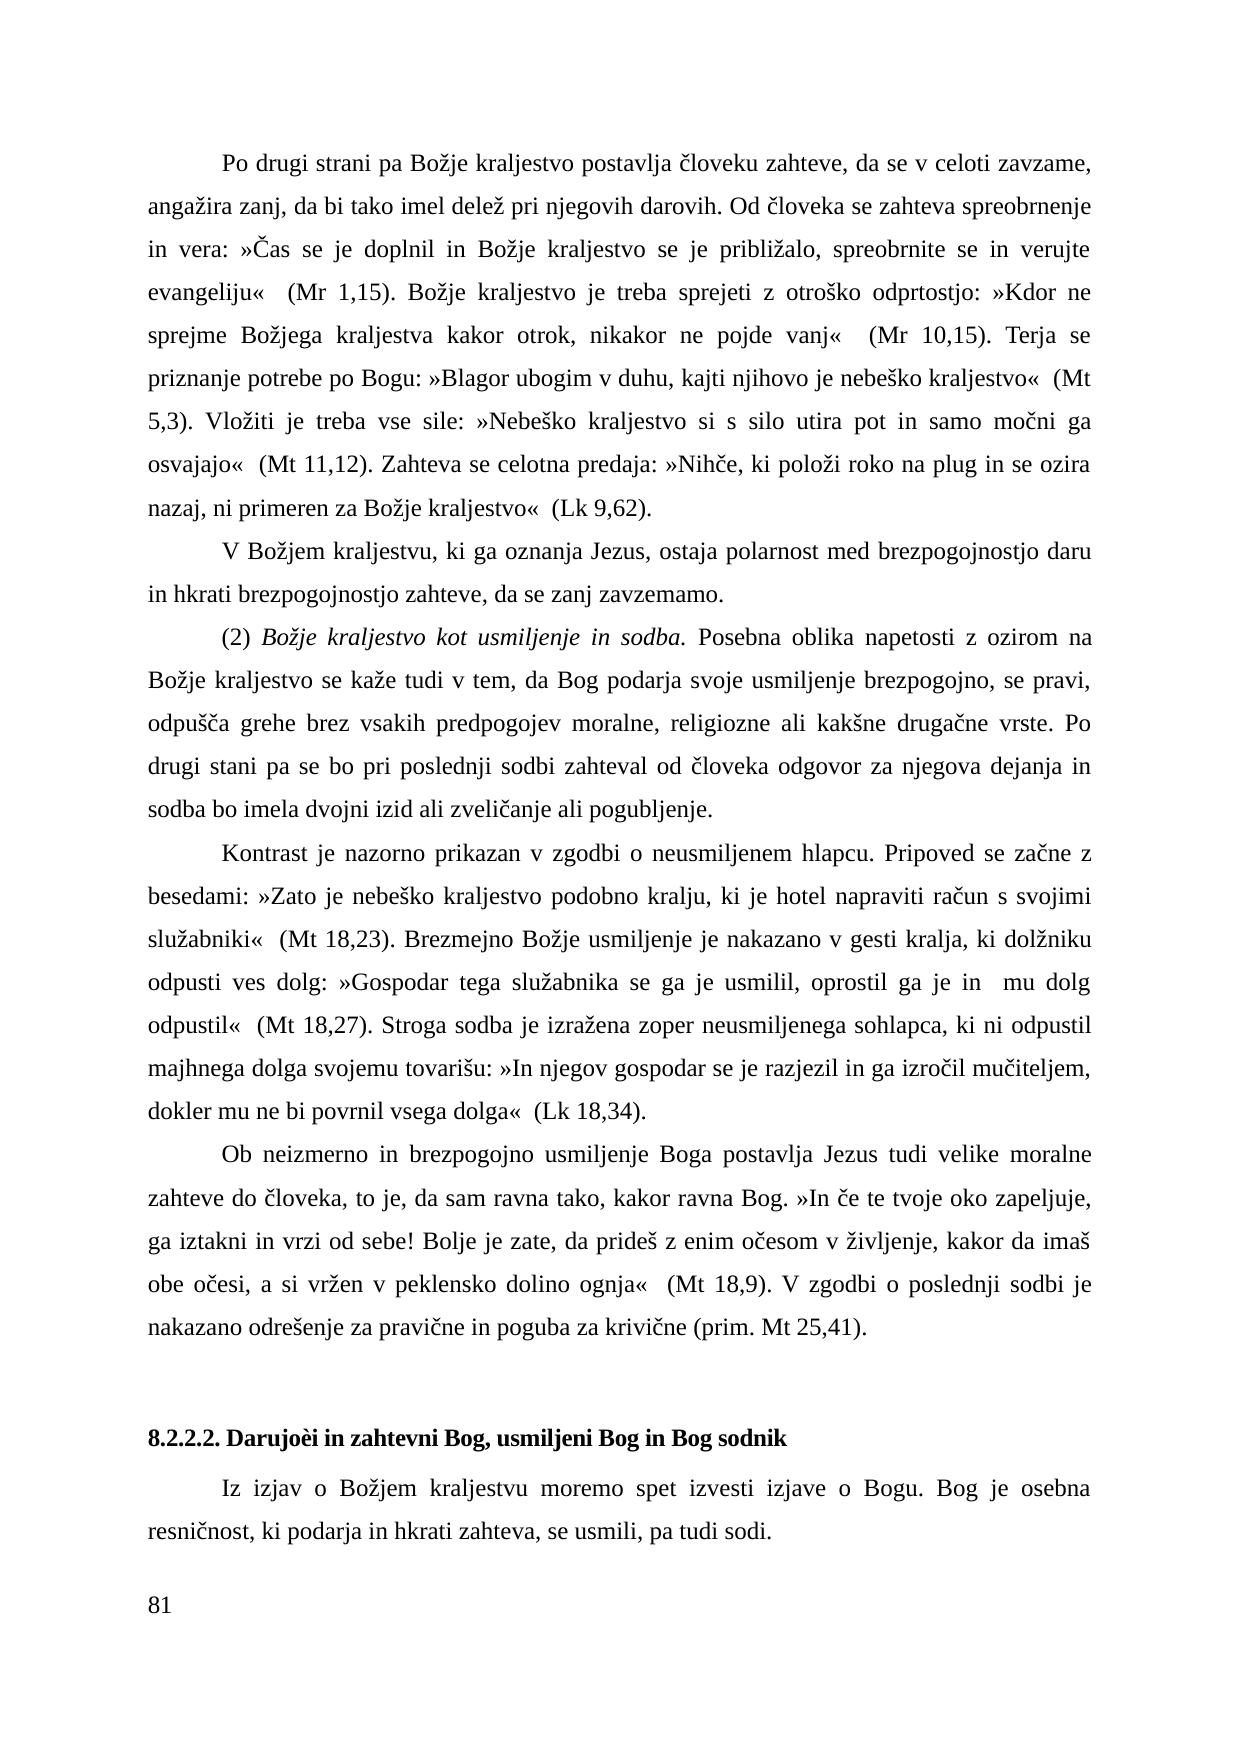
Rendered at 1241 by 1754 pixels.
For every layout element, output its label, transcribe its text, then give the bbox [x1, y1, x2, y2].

text Po drugi strani pa Božje kraljestvo postavlja človeku zahteve, da se v celoti zavzame, angažira zanj, da bi tako imel delež pri njegovih darovih. Od človeka se zahteva spreobrnenje in vera: »Čas se je doplnil in Božje kraljestvo se je približalo, spreobrnite se in verujte evangeliju« (Mr 1,15). Božje kraljestvo je treba sprejeti z otroško odprtostjo: »Kdor ne sprejme Božjega kraljestva kakor otrok, nikakor ne pojde vanj« (Mr 10,15). Terja se priznanje potrebe po Bogu: »Blagor ubogim v duhu, kajti njihovo je nebeško kraljestvo« (Mt 5,3). Vložiti je treba vse sile: »Nebeško kraljestvo si s silo utira pot in samo močni ga osvajajo« (Mt 11,12). Zahteva se celotna predaja: »Nihče, ki položi roko na plug in se ozira nazaj, ni primeren za Božje kraljestvo« (Lk 9,62). [148, 148, 1092, 521]
text Kontrast je nazorno prikazan v zgodbi o neusmiljenem hlapcu. Pripoved se začne z besedami: »Zato je nebeško kraljestvo podobno kralju, ki je hotel napraviti račun s svojimi služabniki« (Mt 18,23). Brezmejno Božje usmiljenje je nakazano v gesti kralja, ki dolžniku odpusti ves dolg: »Gospodar tega služabnika se ga je usmilil, oprostil ga je in mu dolg odpustil« (Mt 18,27). Stroga sodba je izražena zoper neusmiljenega sohlapca, ki ni odpustil majhnega dolga svojemu tovarišu: »In njegov gospodar se je razjezil in ga izročil mučiteljem, dokler mu ne bi povrnil vsega dolga« (Lk 18,34). [148, 838, 1092, 1125]
text Ob neizmerno in brezpogojno usmiljenje Boga postavlja Jezus tudi velike moralne zahteve do človeka, to je, da sam ravna tako, kakor ravna Bog. »In če te tvoje oko zapeljuje, ga iztakni in vrzi od sebe! Bolje je zate, da prideš z enim očesom v življenje, kakor da imaš obe očesi, a si vržen v peklensko dolino ognja« (Mt 18,9). V zgodbi o poslednji sodbi je nakazano odrešenje za pravične in poguba za krivične (prim. Mt 25,41). [148, 1139, 1092, 1341]
text Iz izjav o Božjem kraljestvu moremo spet izvesti izjave o Bogu. Bog je osebna resničnost, ki podarja in hkrati zahteva, se usmili, pa tudi sodi. [148, 1473, 1092, 1544]
text V Božjem kraljestvu, ki ga oznanja Jezus, ostaja polarnost med brezpogojnostjo daru in hkrati brezpogojnostjo zahteve, da se zanj zavzemamo. [148, 536, 1092, 608]
subtitle 8.2.2.2. Darujoèi in zahtevni Bog, usmiljeni Bog in Bog sodnik [148, 1423, 1092, 1452]
text (2) Božje kraljestvo kot usmiljenje in sodba. Posebna oblika napetosti z ozirom na Božje kraljestvo se kaže tudi v tem, da Bog podarja svoje usmiljenje brezpogojno, se pravi, odpušča grehe brez vsakih predpogojev moralne, religiozne ali kakšne drugačne vrste. Po drugi stani pa se bo pri poslednji sodbi zahteval od človeka odgovor za njegova dejanja in sodba bo imela dvojni izid ali zveličanje ali pogubljenje. [148, 622, 1092, 823]
